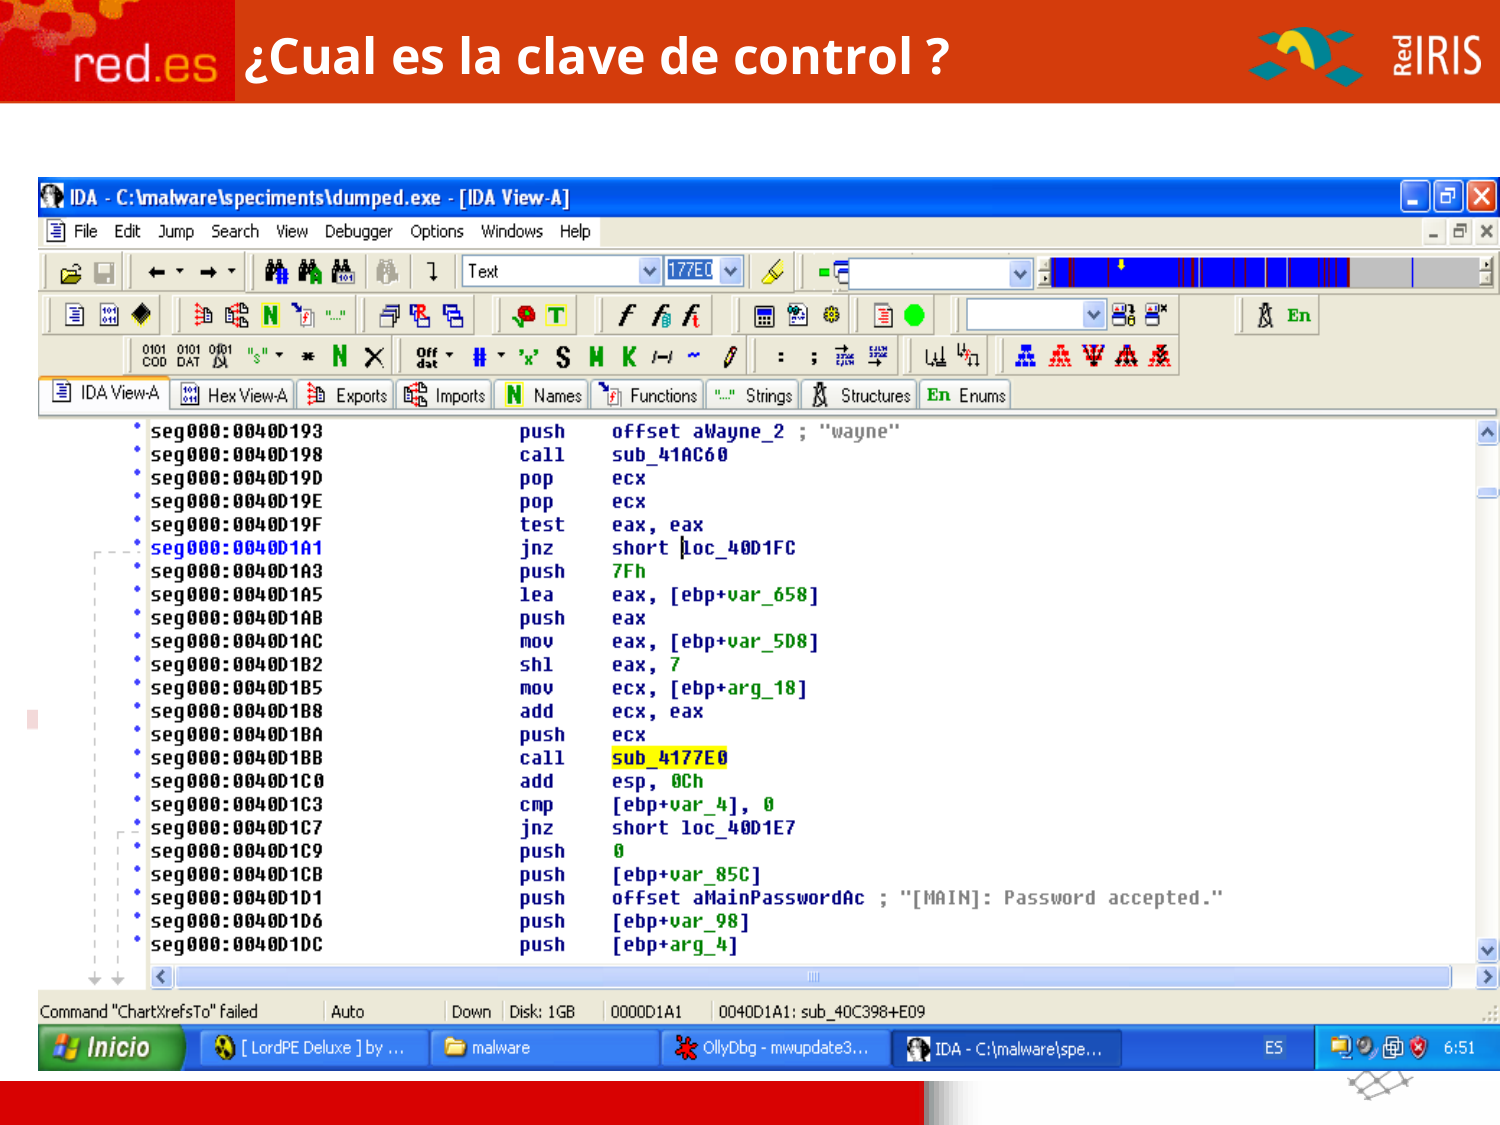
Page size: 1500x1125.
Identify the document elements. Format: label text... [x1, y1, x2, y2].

picture [0, 0, 235, 101]
picture [1412, 27, 1481, 87]
picture [0, 177, 1500, 1125]
title ¿Cual es la clave de control ? [244, 0, 1412, 121]
